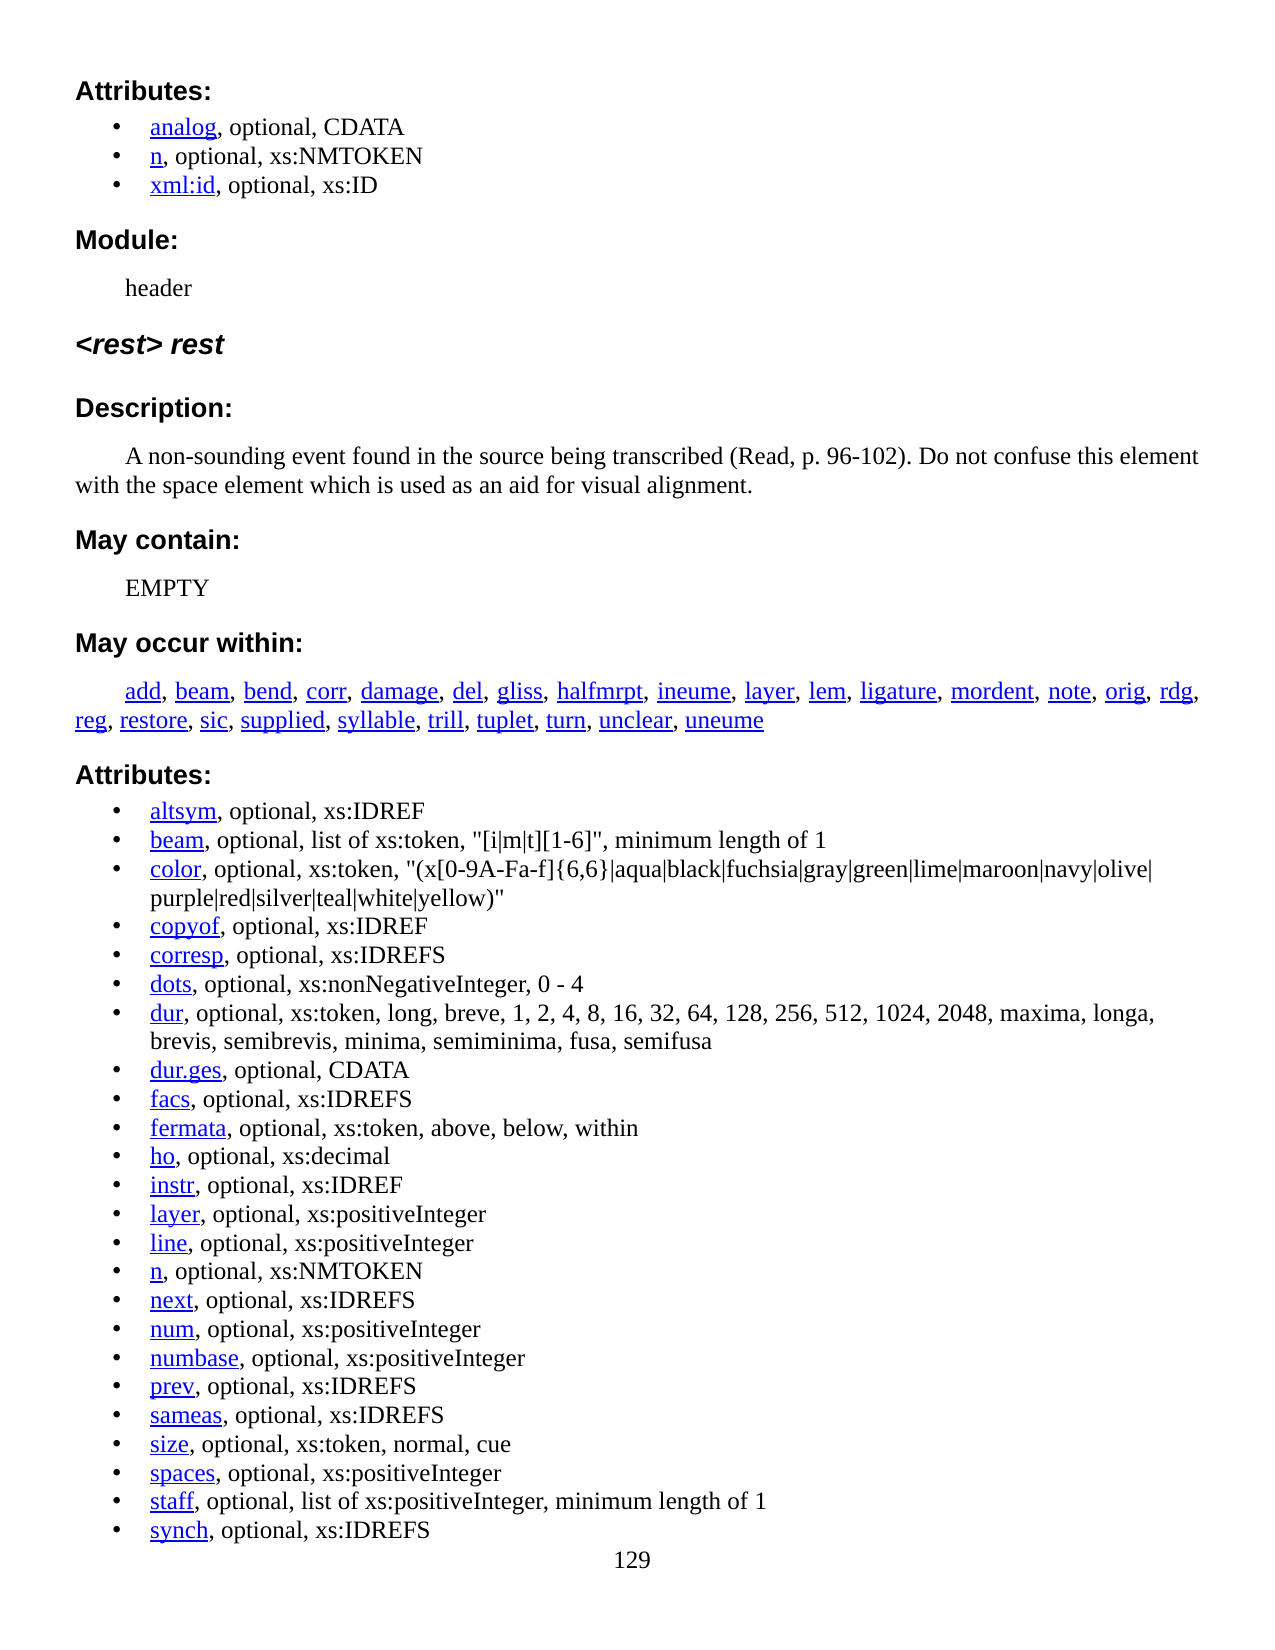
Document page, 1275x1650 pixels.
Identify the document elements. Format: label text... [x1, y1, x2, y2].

list dots, optional, xs:nonNegativeInteger, 0 - 4 [112, 969, 1200, 998]
subtitle May occur within: [75, 627, 1200, 658]
list prev, optional, xs:IDREFS [112, 1371, 1200, 1400]
list staff, optional, list of xs:positiveInteger, minimum length of 1 [112, 1486, 1200, 1515]
text EMPTY [75, 573, 1200, 602]
subtitle <rest> rest [75, 327, 1200, 361]
list sameas, optional, xs:IDREFS [112, 1400, 1200, 1429]
list altsym, optional, xs:IDREF [112, 796, 1200, 825]
list n, optional, xs:NMTOKEN [112, 141, 1200, 170]
subtitle Description: [75, 392, 1200, 423]
list synch, optional, xs:IDREFS [112, 1515, 1200, 1544]
list dur, optional, xs:token, long, breve, 1, 2, 4, 8, 16, 32, 64, 128, 256, 512, 1024, 2048, maxima, longa, brevis, semibrevis, minima, semiminima, fusa, semifusa [112, 998, 1200, 1055]
text header [75, 273, 1200, 302]
list copyof, optional, xs:IDREF [112, 911, 1200, 940]
list corresp, optional, xs:IDREFS [112, 940, 1200, 969]
subtitle Module: [75, 224, 1200, 255]
list beam, optional, list of xs:token, "[i|m|t][1-6]", minimum length of 1 [112, 825, 1200, 854]
list line, optional, xs:positiveInteger [112, 1228, 1200, 1256]
text add, beam, bend, corr, damage, del, gliss, halfmrpt, ineume, layer, lem, ligature, mordent, note, orig, rdg, reg, restore, sic, supplied, syllable, trill, tuplet, turn, unclear, uneume [75, 676, 1200, 734]
subtitle Attributes: [75, 75, 1200, 106]
list next, optional, xs:IDREFS [112, 1285, 1200, 1314]
list facs, optional, xs:IDREFS [112, 1084, 1200, 1113]
list analog, optional, CDATA [112, 112, 1200, 141]
list n, optional, xs:NMTOKEN [112, 1256, 1200, 1285]
list xml:id, optional, xs:ID [112, 170, 1200, 199]
subtitle Attributes: [75, 759, 1200, 790]
list fermata, optional, xs:token, above, below, within [112, 1113, 1200, 1141]
list spaces, optional, xs:positiveInteger [112, 1458, 1200, 1486]
subtitle May contain: [75, 524, 1200, 555]
list color, optional, xs:token, "(x[0-9A-Fa-f]{6,6}|aqua|black|fuchsia|gray|green|lime|maroon|navy|olive|purple|red|silver|teal|white|yellow)" [112, 854, 1200, 911]
list numbase, optional, xs:positiveInteger [112, 1343, 1200, 1371]
list num, optional, xs:positiveInteger [112, 1314, 1200, 1343]
list size, optional, xs:token, normal, cue [112, 1429, 1200, 1458]
list instr, optional, xs:IDREF [112, 1170, 1200, 1199]
list layer, optional, xs:positiveInteger [112, 1199, 1200, 1228]
list dur.ges, optional, CDATA [112, 1055, 1200, 1084]
text A non-sounding event found in the source being transcribed (Read, p. 96-102). Do not confuse this element with the space element which is used as an aid for visual alignment. [75, 441, 1200, 499]
list ho, optional, xs:decimal [112, 1141, 1200, 1170]
